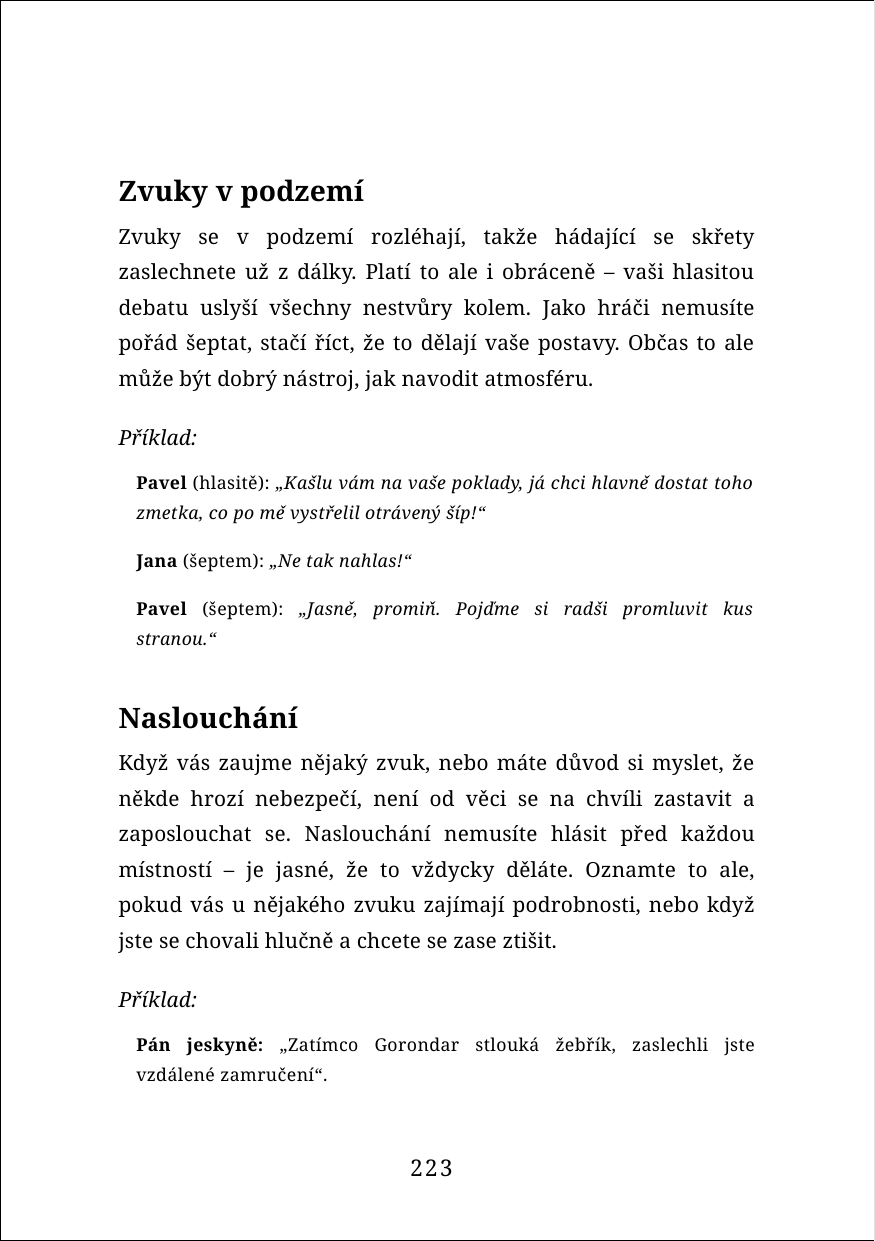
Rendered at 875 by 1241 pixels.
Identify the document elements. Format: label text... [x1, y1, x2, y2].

text Když vás zaujme nějaký zvuk, nebo máte důvod si myslet, že někde hrozí nebezpečí, není od věci se na chvíli zastavit a zaposlouchat se. Naslouchání nemusíte hlásit před každou místností – je jasné, že to vždycky děláte. Oznamte to ale, pokud vás u nějakého zvuku zajímají podrobnosti, nebo když jste se chovali hlučně a chcete se zase ztišit. [118, 748, 756, 954]
subtitle Naslouchání [118, 698, 756, 737]
text Pavel (hlasitě): „Kašlu vám na vaše poklady, já chci hlavně dostat toho zmetka, co po mě vystřelil otrávený šíp!“ [136, 470, 756, 525]
text Pavel (šeptem): „Jasně, promiň. Pojďme si radši promluvit kus stranou.“ [136, 596, 756, 651]
text Jana (šeptem): „Ne tak nahlas!“ [136, 548, 756, 573]
text Zvuky se v podzemí rozléhají, takže hádající se skřety zaslechnete už z dálky. Platí to ale i obráceně – vaši hlasitou debatu uslyší všechny nestvůry kolem. Jako hráči nemusíte pořád šeptat, stačí říct, že to dělají vaše postavy. Občas to ale může být dobrý nástroj, jak navodit atmosféru. [118, 222, 756, 392]
subtitle Zvuky v podzemí [118, 172, 756, 210]
text Pán jeskyně: „Zatímco Gorondar stlouká žebřík, zaslechli jste vzdálené zamručení“. [136, 1032, 756, 1087]
text Příklad: [118, 985, 756, 1013]
text Příklad: [118, 423, 756, 452]
